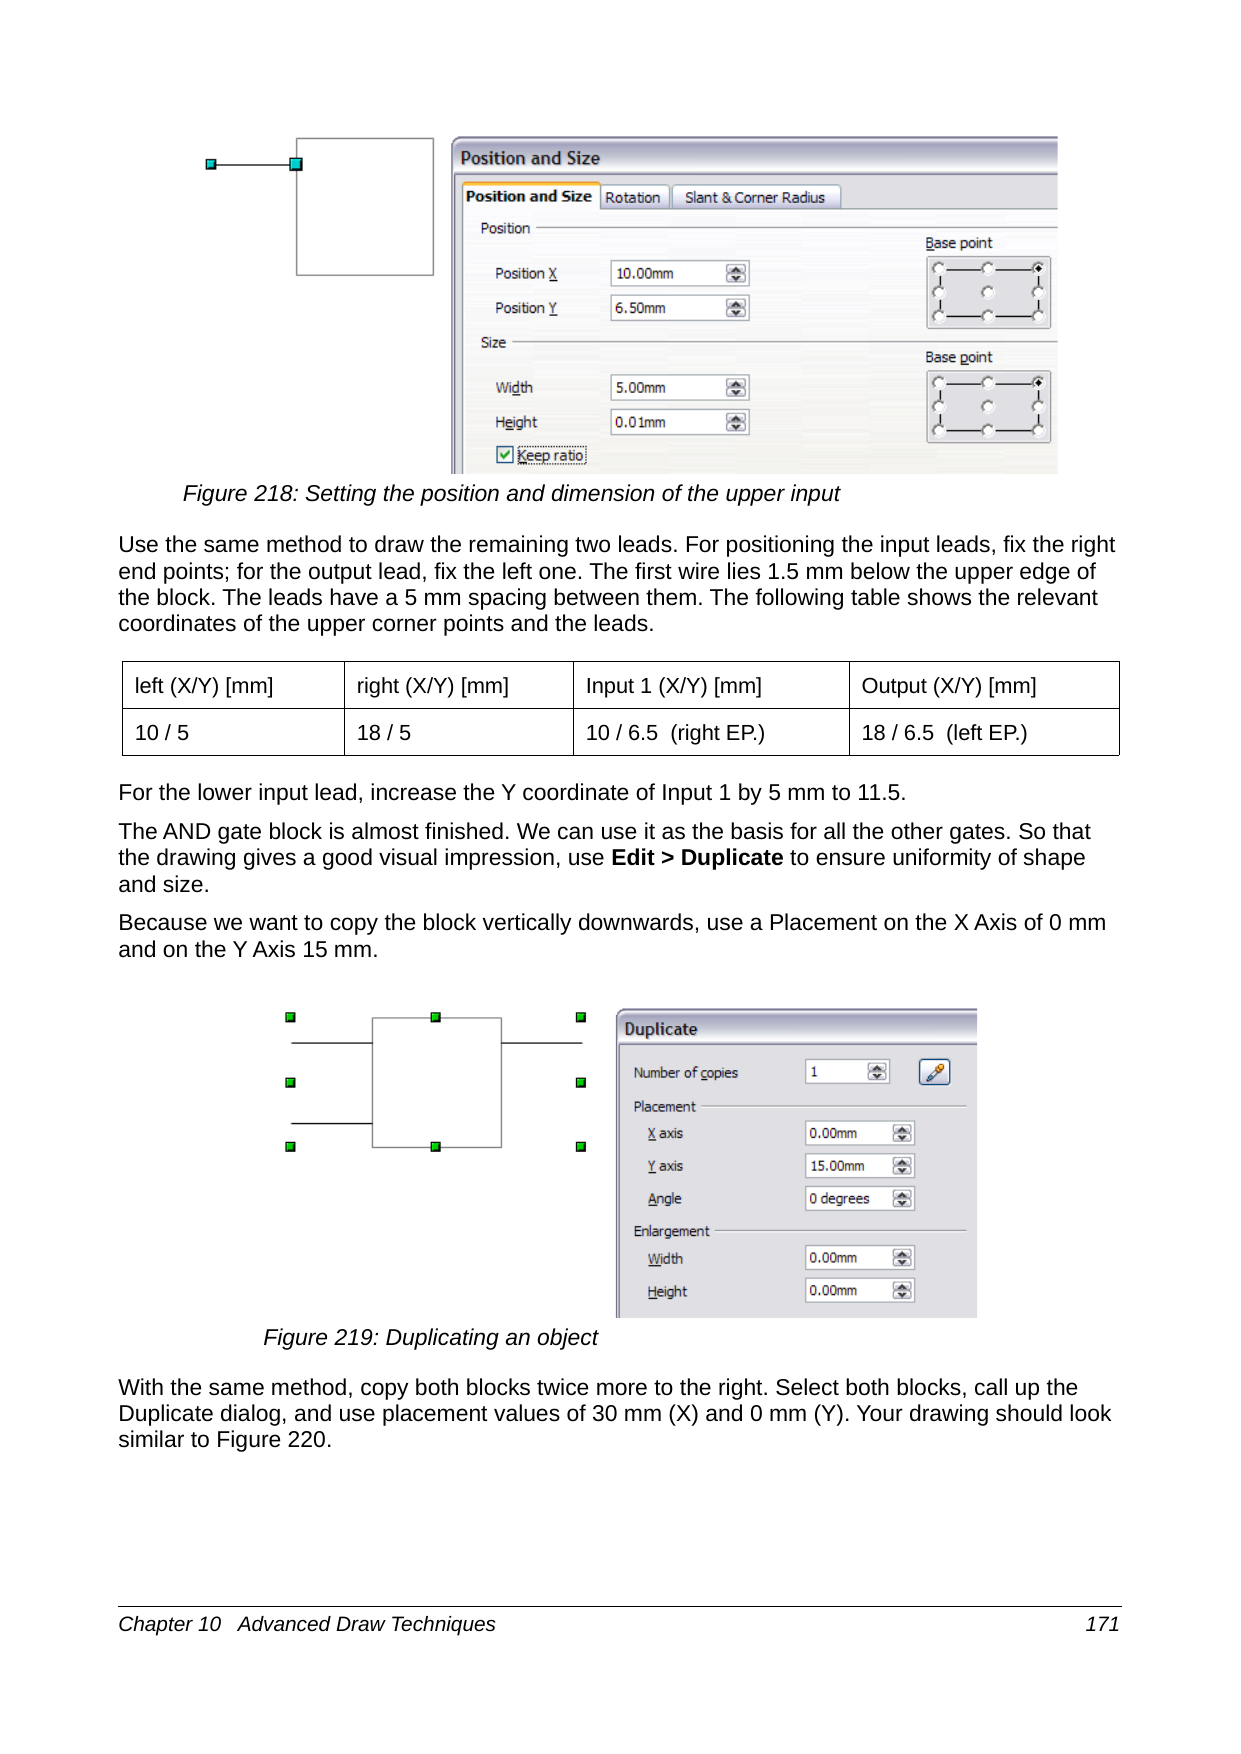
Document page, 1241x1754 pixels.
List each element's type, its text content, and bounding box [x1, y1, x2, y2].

text The AND gate block is almost finished. We can use it as the basis for all the other gates. So that the drawing gives a good visual impression, use Edit > Duplicate to ensure uniformity of shape and size. [118, 818, 1122, 897]
table_cell 18 / 6.5 (left EP.) [850, 709, 1119, 755]
text Because we want to copy the block vertically downwards, use a Placement on the X Axis of 0 mm and on the Y Axis 15 mm. [118, 909, 1122, 962]
table_header left (X/Y) [mm] [123, 662, 344, 708]
table_header Input 1 (X/Y) [mm] [574, 662, 849, 708]
table_header right (X/Y) [mm] [345, 662, 573, 708]
picture [263, 987, 978, 1318]
text Figure 219: Duplicating an object [263, 1324, 977, 1350]
text Figure 218: Setting the position and dimension of the upper input [183, 480, 1057, 506]
table_header Output (X/Y) [mm] [850, 662, 1119, 708]
text Use the same method to draw the remaining two leads. For positioning the input leads, fix the right end points; for the output lead, fix the left one. The first wire lies 1.5 mm below the upper edge of the block. The leads have a 5 mm spacing between them. The following table shows the relevant coordinates of the upper corner points and the leads. [118, 531, 1122, 637]
picture [182, 118, 1058, 474]
table_cell 18 / 5 [345, 709, 573, 755]
text With the same method, copy both blocks twice more to the right. Select both blocks, call up the Duplicate dialog, and use placement values of 30 mm (X) and 0 mm (Y). Your drawing should look similar to Figure 220. [118, 1373, 1122, 1453]
table_cell 10 / 5 [123, 709, 344, 755]
text For the lower input lead, increase the Y coordinate of Input 1 by 5 mm to 11.5. [118, 779, 1122, 805]
table_cell 10 / 6.5 (right EP.) [574, 709, 849, 755]
